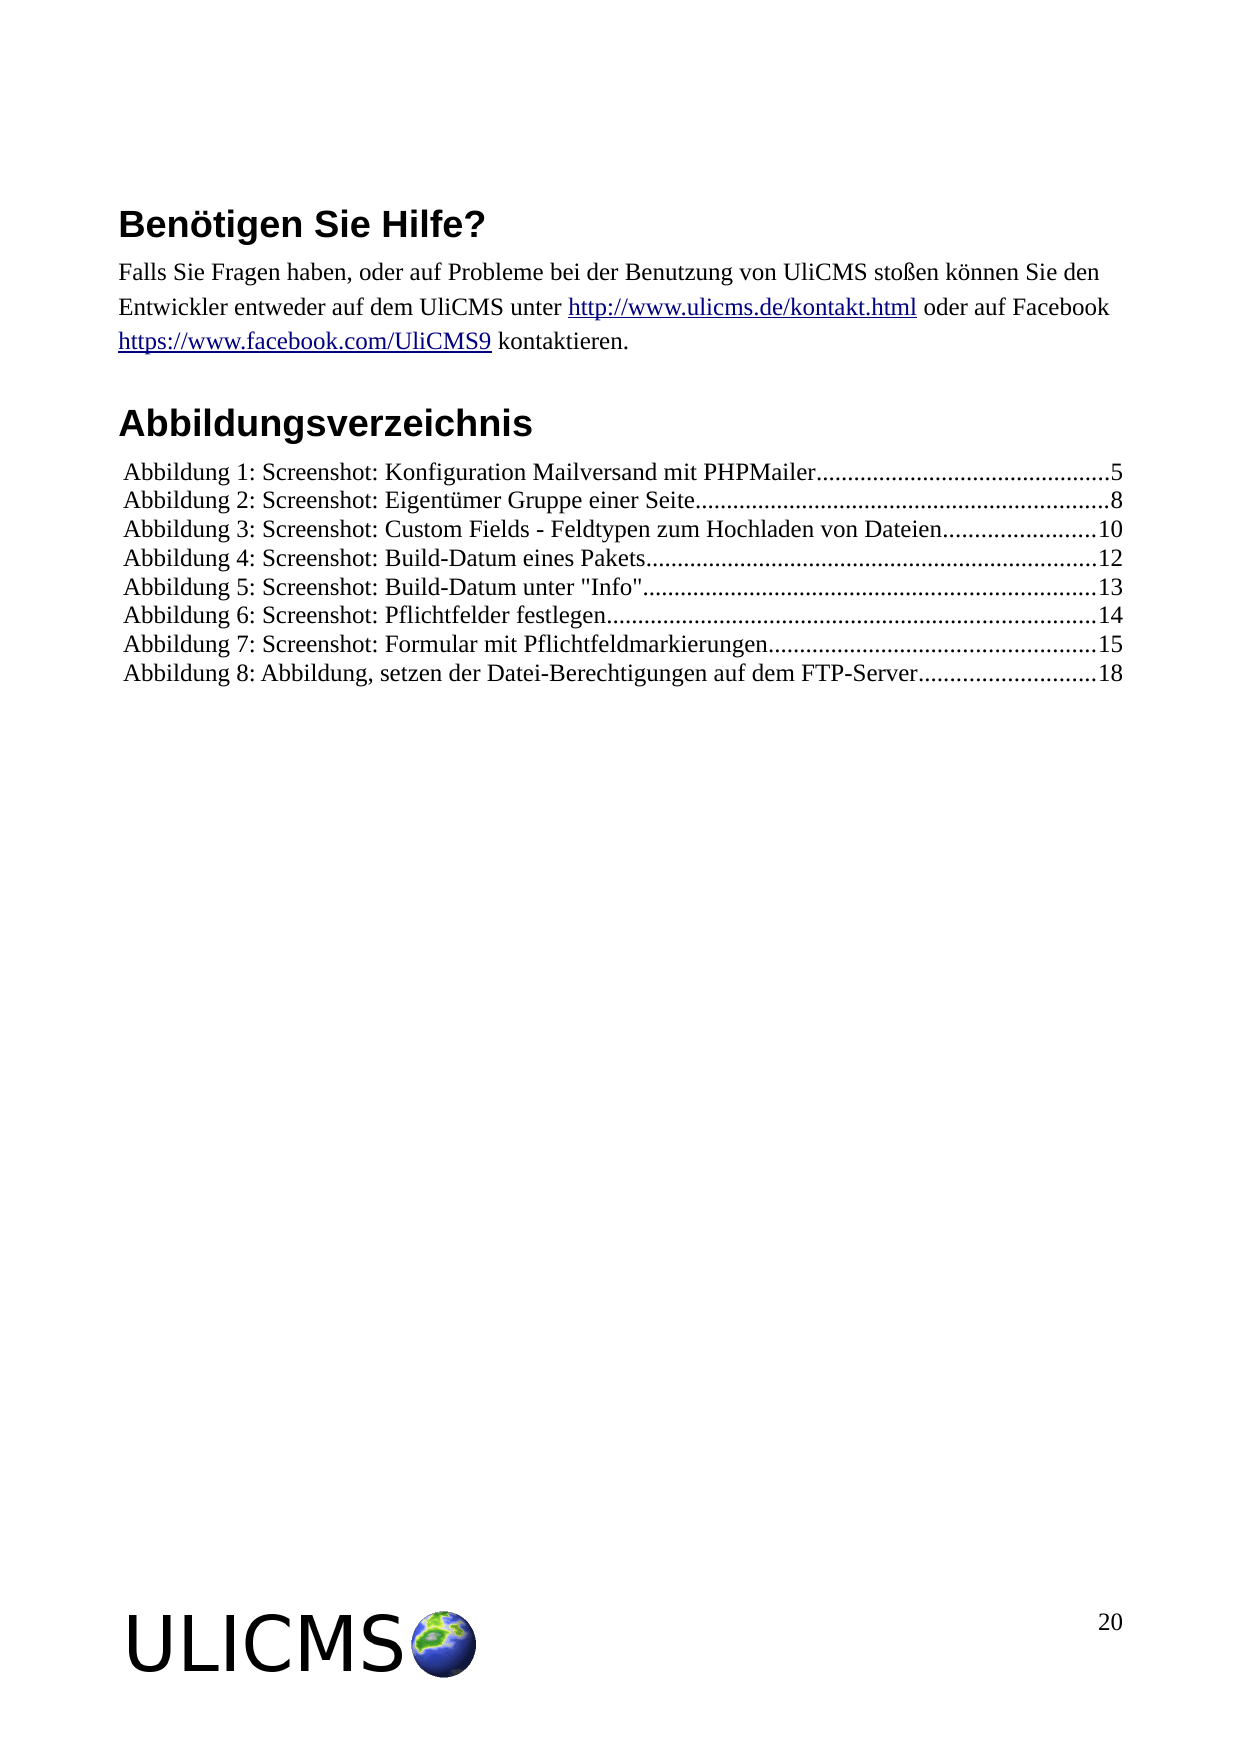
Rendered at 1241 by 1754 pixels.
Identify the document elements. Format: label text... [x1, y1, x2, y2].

text Abbildung 8: Abbildung, setzen der Datei-Berechtigungen auf dem FTP-Server 18 [118, 658, 1123, 687]
picture [118, 1607, 479, 1681]
text Abbildung 3: Screenshot: Custom Fields - Feldtypen zum Hochladen von Dateien 10 [118, 514, 1123, 543]
text Abbildung 2: Screenshot: Eigentümer Gruppe einer Seite 8 [118, 485, 1123, 514]
text Abbildung 1: Screenshot: Konfiguration Mailversand mit PHPMailer 5 [118, 457, 1123, 485]
text Abbildung 4: Screenshot: Build-Datum eines Pakets 12 [118, 543, 1123, 572]
subtitle Abbildungsverzeichnis [118, 401, 1123, 444]
text Abbildung 7: Screenshot: Formular mit Pflichtfeldmarkierungen 15 [118, 629, 1123, 658]
text Abbildung 5: Screenshot: Build-Datum unter "Info" 13 [118, 572, 1123, 600]
text Abbildung 6: Screenshot: Pflichtfelder festlegen 14 [118, 600, 1123, 629]
text Falls Sie Fragen haben, oder auf Probleme bei der Benutzung von UliCMS stoßen können Sie den Entwickler entweder auf dem UliCMS unter http://www.ulicms.de/kontakt.html oder auf Facebook https://www.facebook.com/UliCMS9 kontaktieren. [118, 257, 1123, 355]
subtitle Benötigen Sie Hilfe? [118, 201, 1123, 245]
